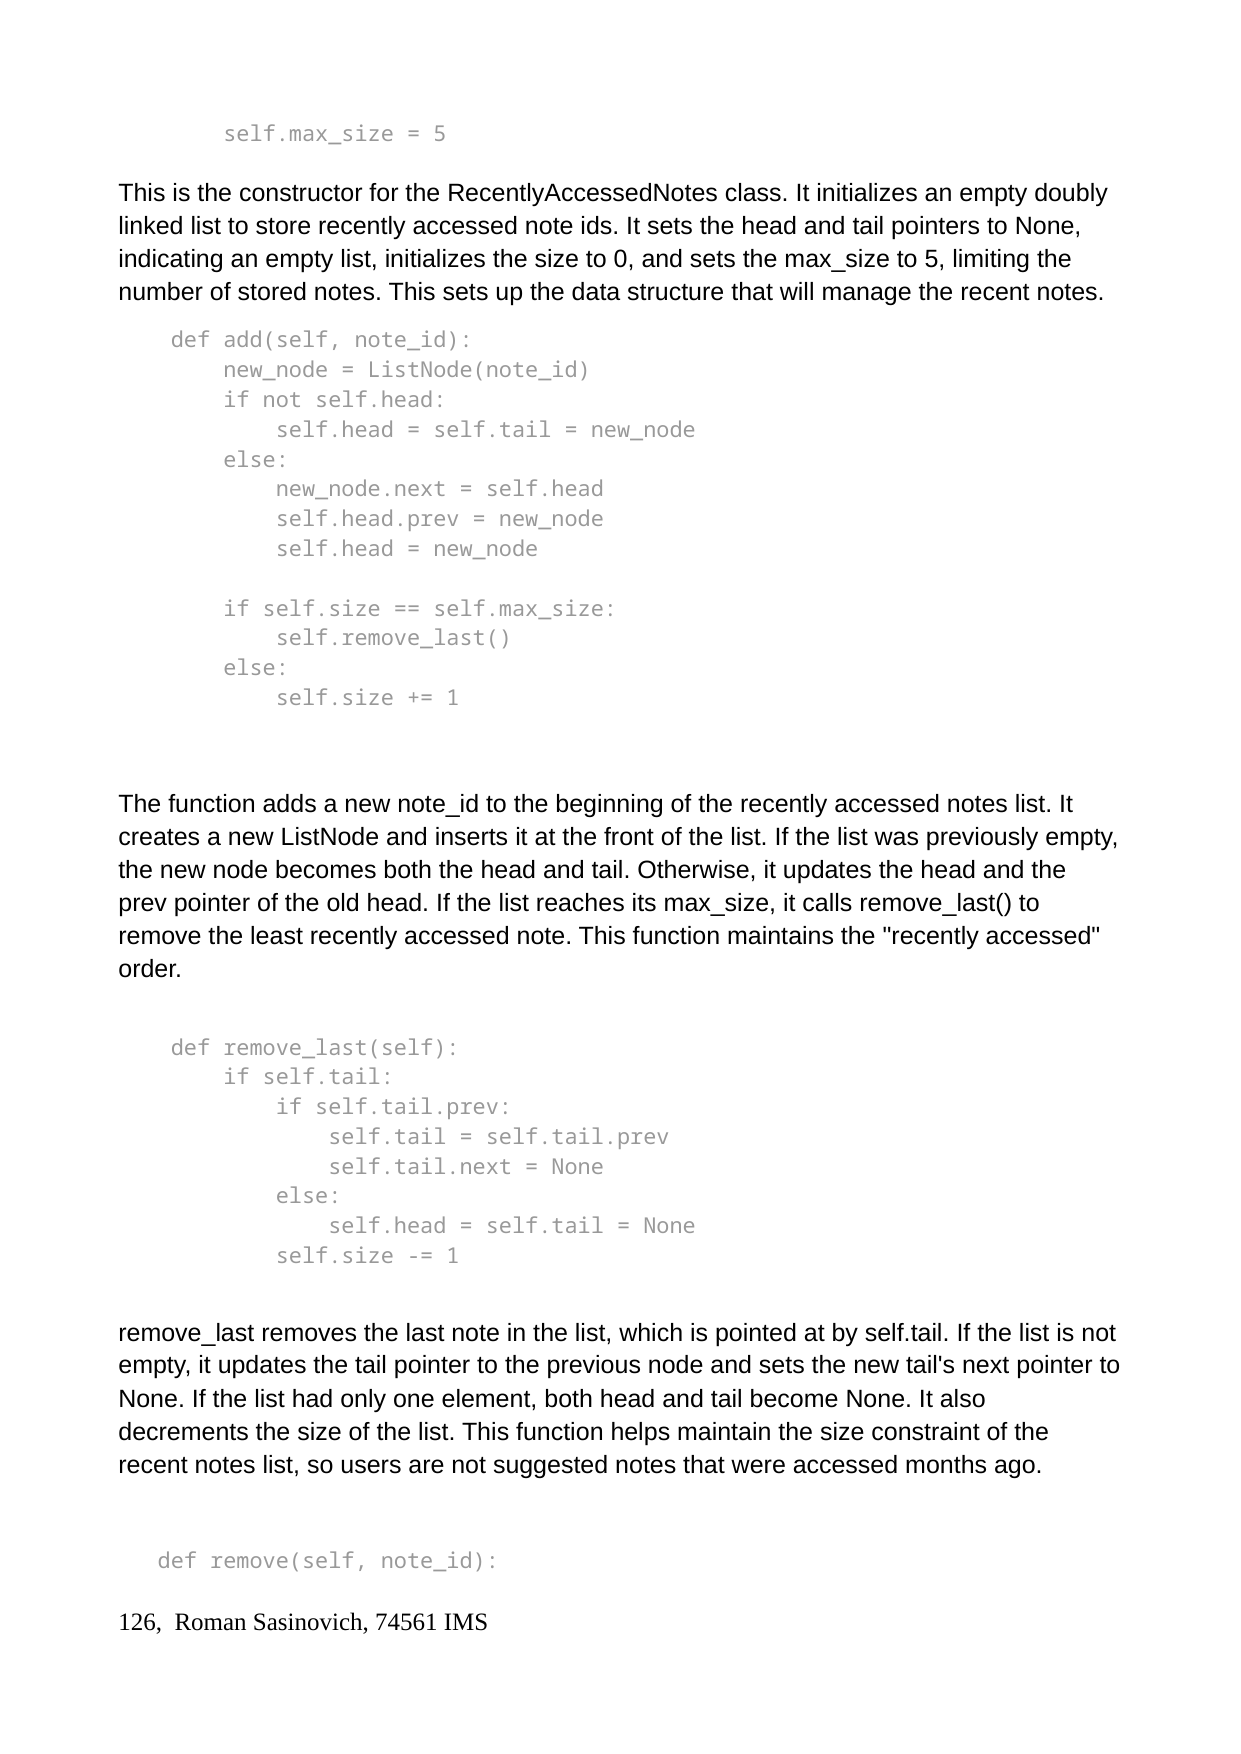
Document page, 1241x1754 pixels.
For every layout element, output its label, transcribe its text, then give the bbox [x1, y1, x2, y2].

text else: [118, 652, 1122, 682]
text def remove(self, note_id): [118, 1545, 1122, 1574]
text new_node = ListNode(note_id) [118, 354, 1122, 384]
text self.head.prev = new_node [118, 503, 1122, 533]
text self.size += 1 [118, 682, 1122, 712]
text self.tail = self.tail.prev [118, 1121, 1122, 1151]
text else: [118, 443, 1122, 473]
text self.size -= 1 [118, 1240, 1122, 1270]
text self.head = new_node [118, 533, 1122, 563]
text def remove_last(self): [118, 1032, 1122, 1061]
text self.remove_last() [118, 622, 1122, 652]
text self.max_size = 5 [118, 118, 1122, 148]
text else: [118, 1181, 1122, 1210]
text if self.size == self.max_size: [118, 592, 1122, 622]
text self.head = self.tail = new_node [118, 414, 1122, 443]
text if not self.head: [118, 384, 1122, 414]
text This is the constructor for the RecentlyAccessedNotes class. It initializes an empty doubly linked list to store recently accessed note ids. It sets the head and tail pointers to None, indicating an empty list, initializes the size to 0, and sets the max_size to 5, limiting the number of stored notes. This sets up the data structure that will manage the recent notes. [118, 178, 1122, 306]
text if self.tail: [118, 1061, 1122, 1091]
text def add(self, note_id): [118, 324, 1122, 354]
text self.tail.next = None [118, 1151, 1122, 1181]
text self.head = self.tail = None [118, 1210, 1122, 1240]
text remove_last removes the last note in the list, which is pointed at by self.tail. If the list is not empty, it updates the tail pointer to the previous node and sets the new tail's next pointer to None. If the list had only one element, both head and tail become None. It also decrements the size of the list. This function helps maintain the size constraint of the recent notes list, so users are not suggested notes that were accessed months ago. [118, 1317, 1122, 1478]
text if self.tail.prev: [118, 1091, 1122, 1121]
text new_node.next = self.head [118, 473, 1122, 503]
text The function adds a new note_id to the beginning of the recently accessed notes list. It creates a new ListNode and inserts it at the front of the list. If the list was previously empty, the new node becomes both the head and tail. Otherwise, it updates the head and the prev pointer of the old head. If the list reaches its max_size, it calls remove_last() to remove the least recently accessed note. This function maintains the "recently accessed" order. [118, 789, 1122, 983]
